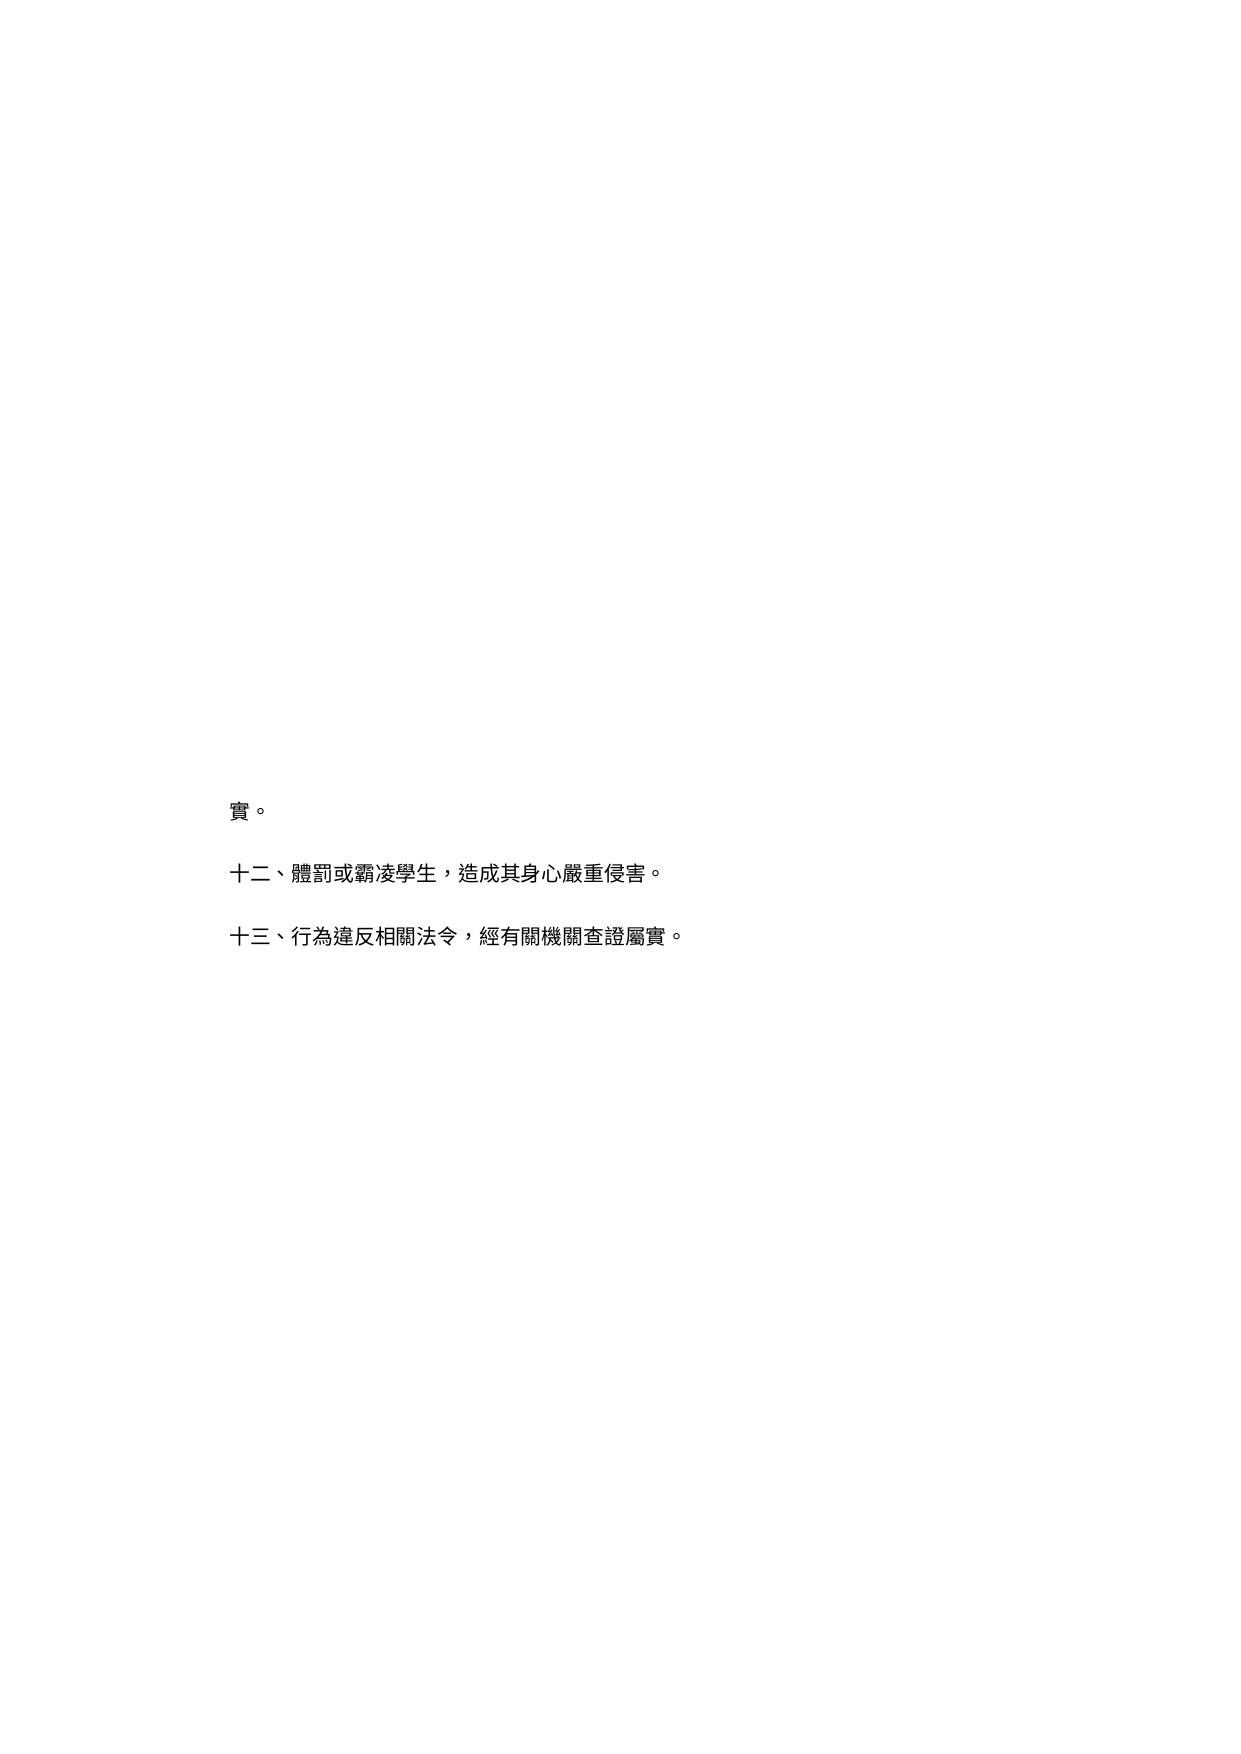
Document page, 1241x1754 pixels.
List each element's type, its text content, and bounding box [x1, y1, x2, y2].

text 十二、體罰或霸凌學生，造成其身心嚴重侵害。 [118, 831, 1211, 893]
text 實。 [118, 768, 1211, 831]
text 十三、行為違反相關法令，經有關機關查證屬實。 [118, 893, 1211, 956]
